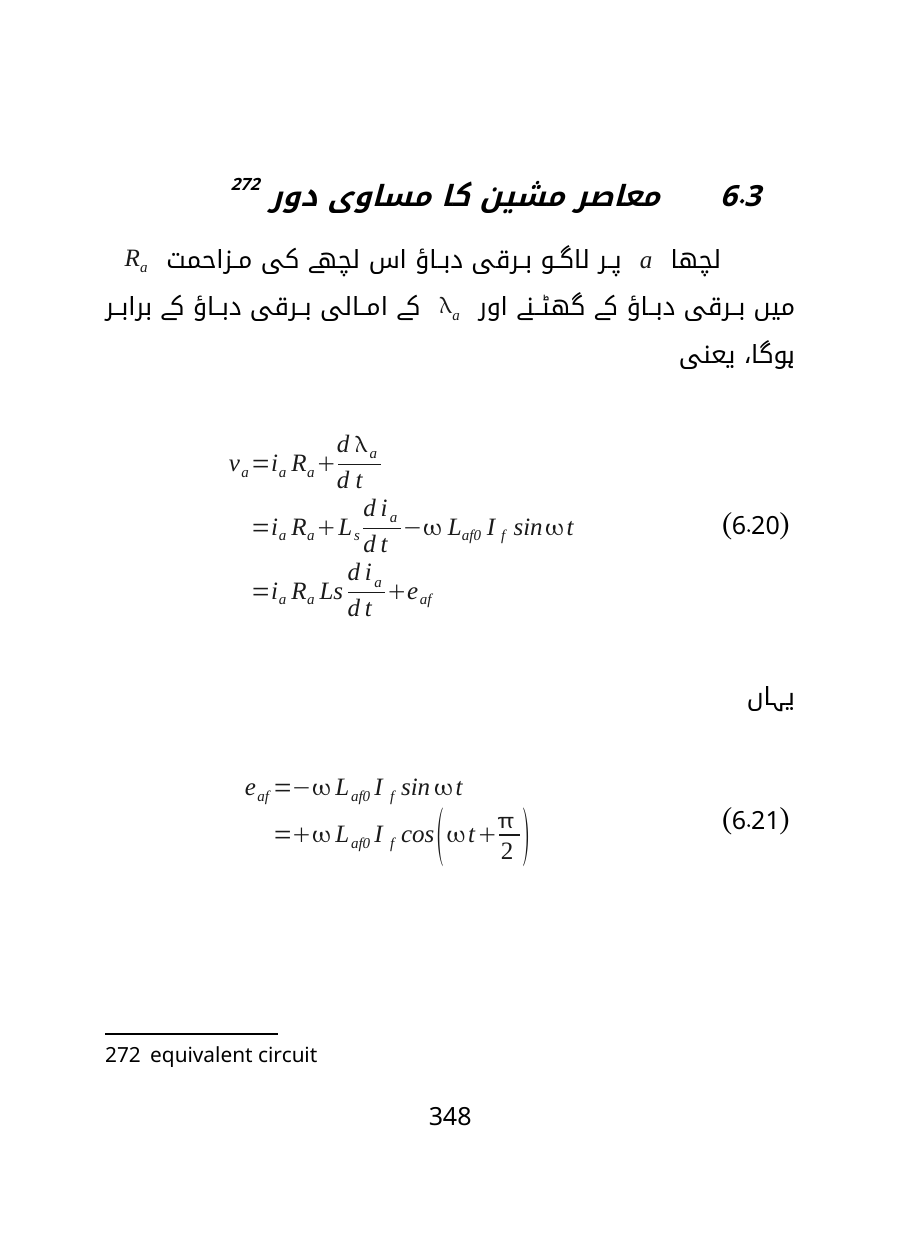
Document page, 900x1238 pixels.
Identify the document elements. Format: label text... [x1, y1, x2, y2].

table_header [105, 768, 661, 886]
table_header (6.20) [689, 425, 795, 640]
text یہاں [105, 674, 795, 721]
text لچھاپر لاگو برقی دباؤ اس لچھے کی مزاحمتمیں برقی دباؤ کے گھٹنے اورکے امالی برقی دباؤ کے برابر ہوگا، یعنی [105, 236, 795, 378]
subtitle معاصر مشین کا مساوی دور [105, 168, 720, 224]
list equivalent circuit [105, 1040, 795, 1068]
table_header [105, 425, 689, 640]
table_header (6.21) [661, 768, 795, 886]
